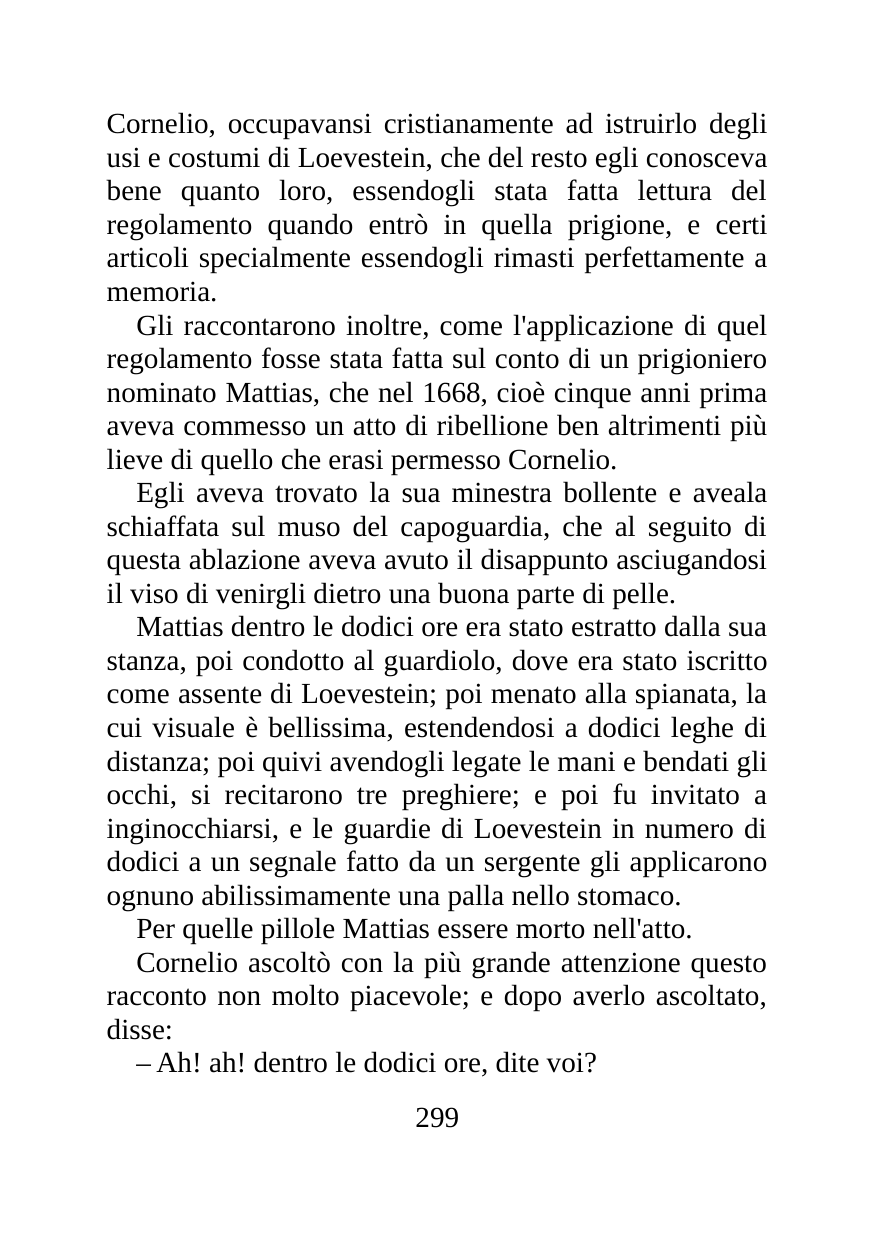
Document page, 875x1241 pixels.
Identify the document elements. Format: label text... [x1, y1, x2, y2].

text Cornelio, occupavansi cristianamente ad istruirlo degli usi e costumi di Loevestein, che del resto egli conosceva bene quanto loro, essendogli stata fatta lettura del regolamento quando entrò in quella prigione, e certi articoli specialmente essendogli rimasti perfettamente a memoria. [106, 106, 768, 308]
text Egli aveva trovato la sua minestra bollente e aveala schiaffata sul muso del capoguardia, che al seguito di questa ablazione aveva avuto il disappunto asciugandosi il viso di venirgli dietro una buona parte di pelle. [106, 475, 768, 609]
text Mattias dentro le dodici ore era stato estratto dalla sua stanza, poi condotto al guardiolo, dove era stato iscritto come assente di Loevestein; poi menato alla spianata, la cui visuale è bellissima, estendendosi a dodici leghe di distanza; poi quivi avendogli legate le mani e bendati gli occhi, si recitarono tre preghiere; e poi fu invitato a inginocchiarsi, e le guardie di Loevestein in numero di dodici a un segnale fatto da un sergente gli applicarono ognuno abilissimamente una palla nello stomaco. [106, 609, 768, 911]
text Per quelle pillole Mattias essere morto nell'atto. [106, 911, 768, 945]
text ‒ Ah! ah! dentro le dodici ore, dite voi? [106, 1046, 768, 1079]
text Cornelio ascoltò con la più grande attenzione questo racconto non molto piacevole; e dopo averlo ascoltato, disse: [106, 945, 768, 1046]
text Gli raccontarono inoltre, come l'applicazione di quel regolamento fosse stata fatta sul conto di un prigioniero nominato Mattias, che nel 1668, cioè cinque anni prima aveva commesso un atto di ribellione ben altrimenti più lieve di quello che erasi permesso Cornelio. [106, 308, 768, 475]
